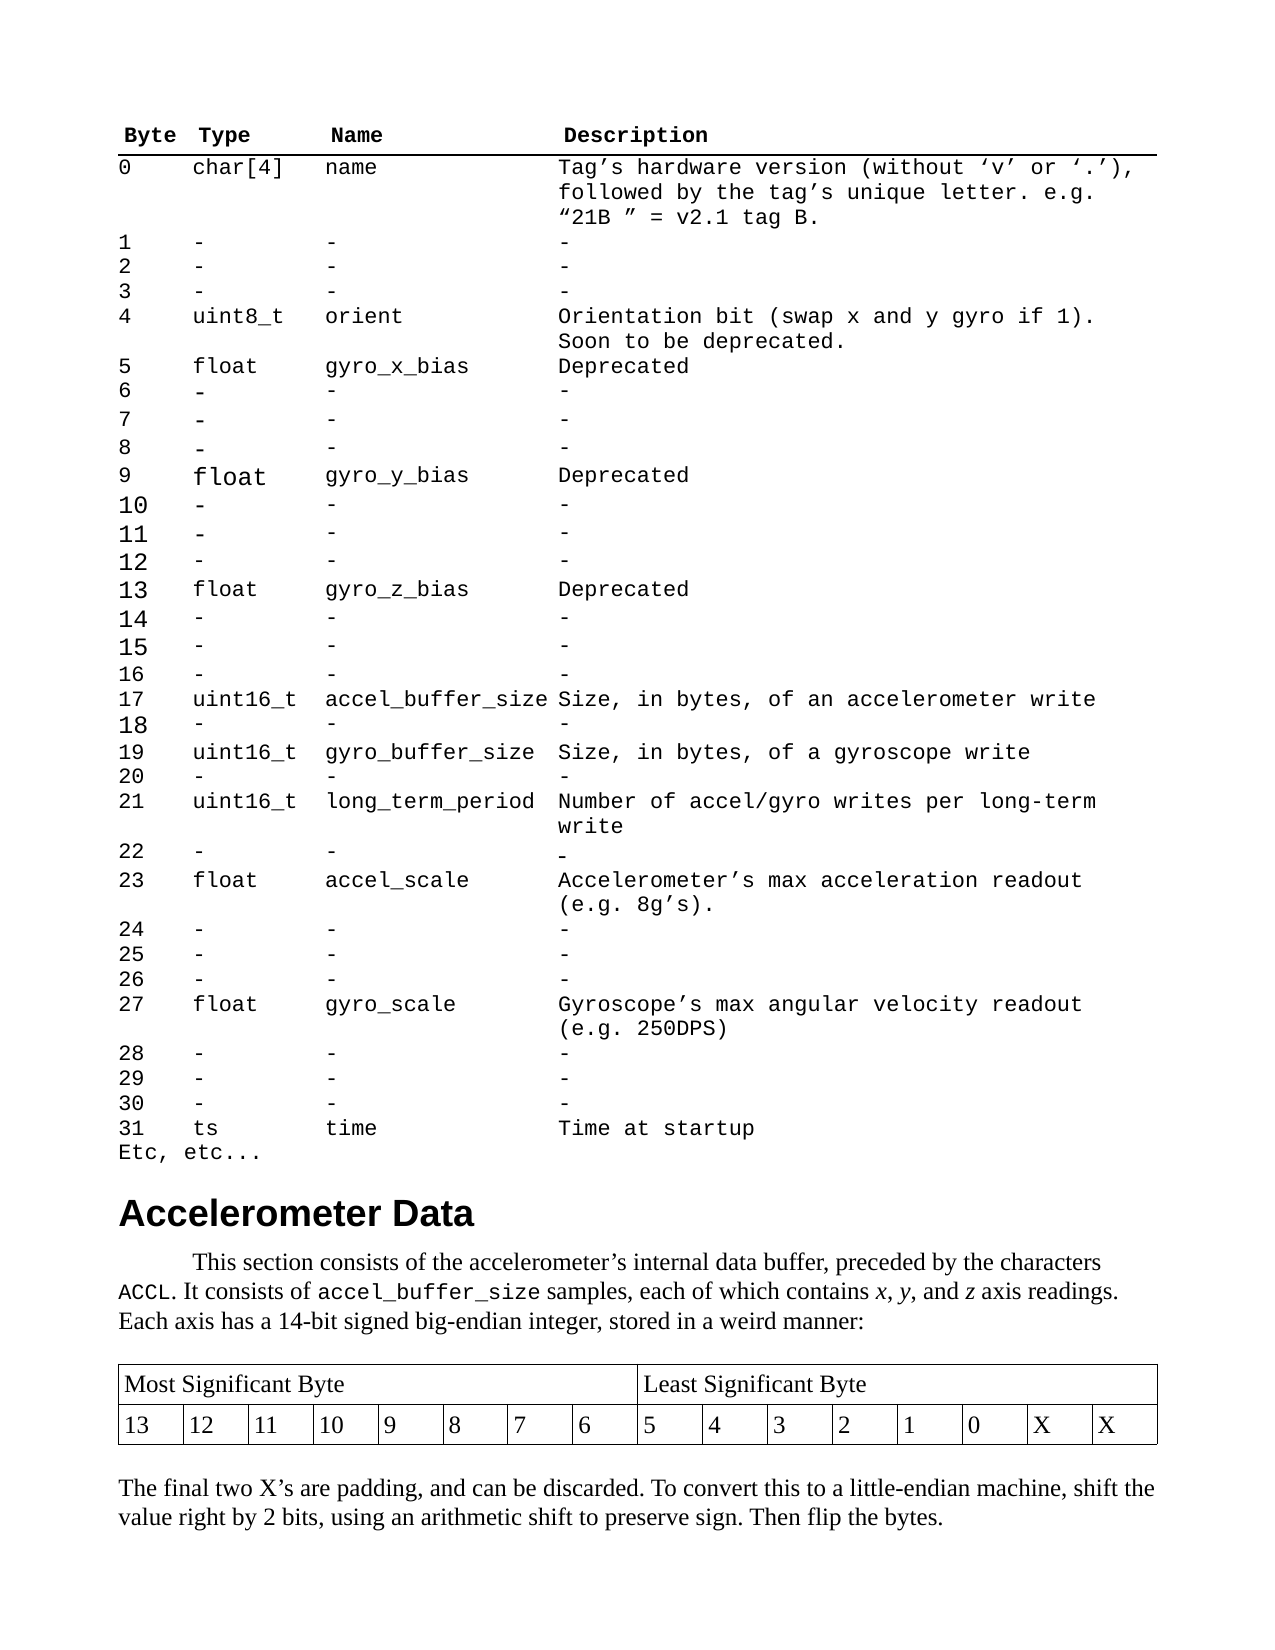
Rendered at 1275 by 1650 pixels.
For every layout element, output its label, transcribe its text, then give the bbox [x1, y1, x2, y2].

table_cell - [192, 380, 325, 408]
table_cell - [558, 1067, 1157, 1092]
table_cell - [325, 408, 558, 436]
table_cell 4 [703, 1405, 767, 1444]
table_cell - [558, 713, 1157, 741]
table_cell - [192, 436, 325, 464]
table_cell - [192, 635, 325, 663]
table_cell 7 [118, 408, 192, 436]
table_cell Orientation bit (swap x and y gyro if 1). Soon to be deprecated. [558, 305, 1157, 355]
table_cell - [325, 1042, 558, 1067]
table_cell - [325, 840, 558, 869]
table_cell - [558, 968, 1157, 993]
table_cell - [192, 408, 325, 436]
table_cell - [192, 1067, 325, 1092]
table_cell float [192, 869, 325, 918]
table_cell X [1093, 1405, 1157, 1444]
table_cell 3 [768, 1405, 832, 1444]
table_cell 11 [249, 1405, 313, 1444]
table_cell - [192, 231, 325, 256]
table_cell - [558, 256, 1157, 280]
table_cell float [192, 993, 325, 1042]
table_cell X [1028, 1405, 1092, 1444]
table_cell uint8_t [192, 305, 325, 355]
table_cell long_term_period [325, 790, 558, 840]
table_cell - [558, 1092, 1157, 1117]
table_cell - [192, 256, 325, 280]
table_cell - [192, 1092, 325, 1117]
table_cell 29 [118, 1067, 192, 1092]
table_cell - [192, 606, 325, 634]
table_cell Deprecated [558, 578, 1157, 606]
table_cell char[4] [192, 156, 325, 231]
table_cell 19 [118, 741, 192, 766]
table_cell 14 [118, 606, 192, 634]
table_cell - [325, 493, 558, 521]
table_cell ts [192, 1117, 325, 1141]
table_cell gyro_y_bias [325, 465, 558, 493]
table_cell - [325, 436, 558, 464]
table_cell 28 [118, 1042, 192, 1067]
table_cell 9 [118, 465, 192, 493]
table_cell - [558, 766, 1157, 790]
table_cell 26 [118, 968, 192, 993]
table_cell - [325, 380, 558, 408]
table_cell accel_scale [325, 869, 558, 918]
table_cell 8 [444, 1405, 507, 1444]
table_cell - [325, 943, 558, 968]
table_cell - [558, 550, 1157, 578]
table_cell Accelerometer’s max acceleration readout (e.g. 8g’s). [558, 869, 1157, 918]
table_cell - [325, 968, 558, 993]
table_cell - [325, 550, 558, 578]
table_cell 22 [118, 840, 192, 869]
table_cell 31 [118, 1117, 192, 1141]
table_cell - [192, 918, 325, 943]
table_cell - [325, 766, 558, 790]
table_cell uint16_t [192, 790, 325, 840]
table_cell 0 [963, 1405, 1027, 1444]
table_cell - [192, 1042, 325, 1067]
table_cell - [192, 766, 325, 790]
table_cell - [558, 231, 1157, 256]
table_cell 12 [118, 550, 192, 578]
table_cell - [325, 280, 558, 305]
table_cell Etc, etc... [118, 1141, 1157, 1166]
table_cell gyro_buffer_size [325, 741, 558, 766]
table_cell - [558, 380, 1157, 408]
table_cell - [558, 493, 1157, 521]
table_cell 30 [118, 1092, 192, 1117]
table_cell - [192, 663, 325, 688]
table_cell - [325, 663, 558, 688]
table_cell name [325, 156, 558, 231]
table_cell float [192, 578, 325, 606]
table_cell Size, in bytes, of an accelerometer write [558, 688, 1157, 712]
table_cell - [192, 280, 325, 305]
table_cell 20 [118, 766, 192, 790]
table_cell 15 [118, 635, 192, 663]
table_cell float [192, 465, 325, 493]
table_cell 1 [118, 231, 192, 256]
table_cell - [192, 713, 325, 741]
table_cell uint16_t [192, 688, 325, 712]
table_cell Deprecated [558, 465, 1157, 493]
table_cell Number of accel/gyro writes per long-term write [558, 790, 1157, 840]
table_cell 24 [118, 918, 192, 943]
table_cell - [558, 280, 1157, 305]
table_cell orient [325, 305, 558, 355]
table_cell - [558, 408, 1157, 436]
table_cell Tag’s hardware version (without ‘v’ or ‘.’), followed by the tag’s unique letter. e.g. “21B ” = v2.1 tag B. [558, 156, 1157, 231]
table_cell - [325, 606, 558, 634]
table_cell 4 [118, 305, 192, 355]
table_cell - [325, 521, 558, 549]
table_cell gyro_z_bias [325, 578, 558, 606]
table_cell Deprecated [558, 355, 1157, 379]
table_cell 27 [118, 993, 192, 1042]
text The final two X’s are padding, and can be discarded. To convert this to a little-endian machine, shift the value right by 2 bits, using an arithmetic shift to preserve sign. Then flip the bytes. [118, 1473, 1157, 1531]
table_cell - [558, 943, 1157, 968]
table_cell - [325, 1067, 558, 1092]
table_cell Size, in bytes, of a gyroscope write [558, 741, 1157, 766]
table_cell - [558, 1042, 1157, 1067]
table_cell - [558, 635, 1157, 663]
table_cell 12 [184, 1405, 248, 1444]
table_cell 13 [119, 1405, 183, 1444]
table_cell - [558, 436, 1157, 464]
table_cell 0 [118, 156, 192, 231]
table_cell 21 [118, 790, 192, 840]
table_cell Time at startup [558, 1117, 1157, 1141]
table_cell 10 [314, 1405, 378, 1444]
table_cell - [558, 663, 1157, 688]
table_cell - [325, 256, 558, 280]
table_cell 1 [898, 1405, 962, 1444]
table_cell - [558, 918, 1157, 943]
table_cell 7 [508, 1405, 572, 1444]
table_cell - [325, 1092, 558, 1117]
table_cell 16 [118, 663, 192, 688]
table_cell 8 [118, 436, 192, 464]
table_cell 11 [118, 521, 192, 549]
table_cell 6 [118, 380, 192, 408]
table_cell 17 [118, 688, 192, 712]
table_cell float [192, 355, 325, 379]
table_cell 25 [118, 943, 192, 968]
table_header Name [325, 118, 558, 154]
table_header Most Significant Byte [119, 1365, 637, 1404]
table_cell uint16_t [192, 741, 325, 766]
table_cell - [192, 968, 325, 993]
table_header Description [558, 118, 1157, 154]
table_cell Gyroscope’s max angular velocity readout (e.g. 250DPS) [558, 993, 1157, 1042]
table_cell 10 [118, 493, 192, 521]
table_cell - [325, 918, 558, 943]
table_cell - [558, 606, 1157, 634]
table_cell - [325, 635, 558, 663]
table_cell 13 [118, 578, 192, 606]
table_cell 2 [833, 1405, 897, 1444]
table_cell - [192, 943, 325, 968]
text This section consists of the accelerometer’s internal data buffer, preceded by the characters ACCL. It consists of accel_buffer_size samples, each of which contains x, y, and z axis readings. Each axis has a 14-bit signed big-endian integer, stored in a weird manner: [118, 1247, 1157, 1335]
table_cell 6 [573, 1405, 637, 1444]
table_cell - [192, 550, 325, 578]
table_cell - [192, 840, 325, 869]
table_cell accel_buffer_size [325, 688, 558, 712]
table_cell 23 [118, 869, 192, 918]
subtitle Accelerometer Data [118, 1191, 1157, 1235]
table_cell 5 [118, 355, 192, 379]
table_cell 9 [379, 1405, 443, 1444]
table_cell gyro_scale [325, 993, 558, 1042]
table_cell - [558, 521, 1157, 549]
table_cell time [325, 1117, 558, 1141]
table_cell 2 [118, 256, 192, 280]
table_cell 3 [118, 280, 192, 305]
table_cell gyro_x_bias [325, 355, 558, 379]
table_cell 18 [118, 713, 192, 741]
table_cell - [558, 840, 1157, 869]
table_cell - [325, 231, 558, 256]
table_header Byte [118, 118, 192, 154]
table_header Least Significant Byte [638, 1365, 1157, 1404]
table_cell - [192, 521, 325, 549]
table_cell 5 [638, 1405, 702, 1444]
table_cell - [192, 493, 325, 521]
table_header Type [192, 118, 325, 154]
table_cell - [325, 713, 558, 741]
